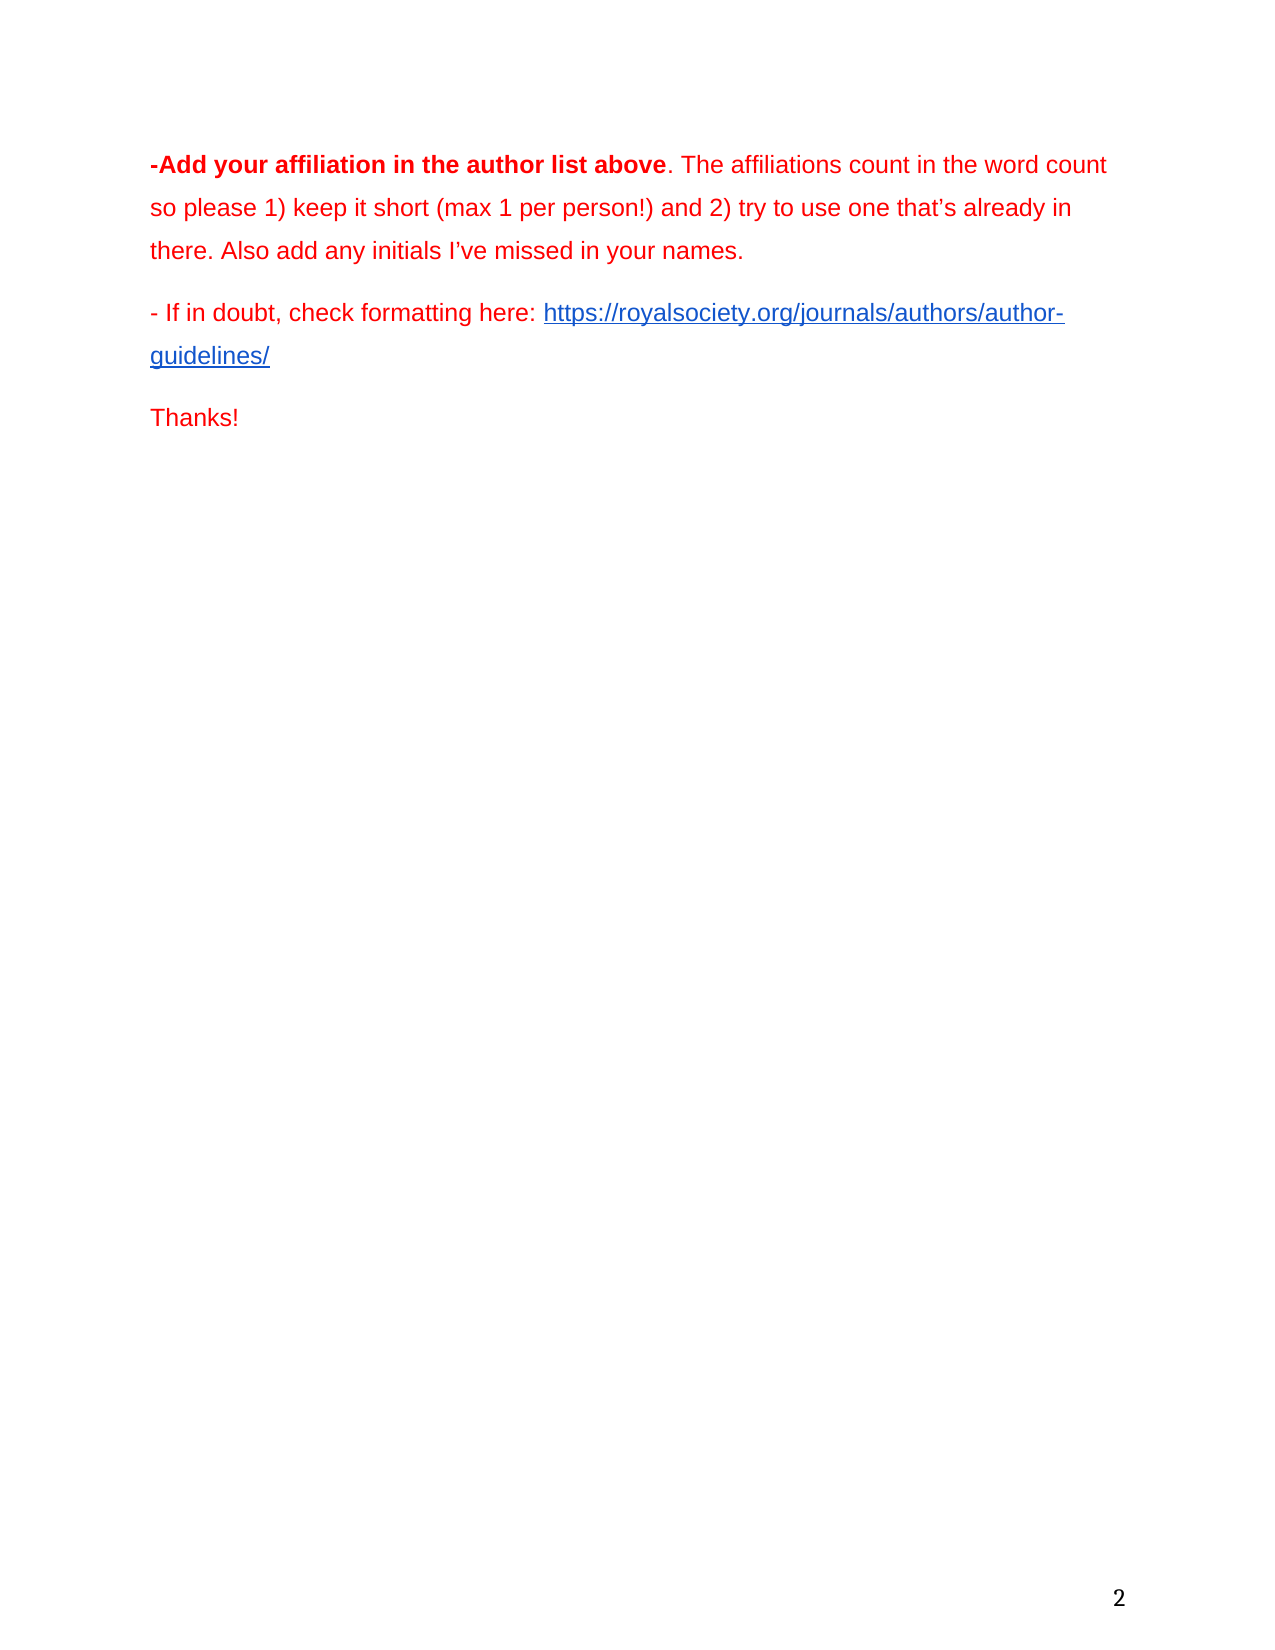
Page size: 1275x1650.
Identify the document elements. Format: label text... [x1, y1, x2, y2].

text -Add your affiliation in the author list above. The affiliations count in the word count so please 1) keep it short (max 1 per person!) and 2) try to use one that’s already in there. Also add any initials I’ve missed in your names. [150, 150, 1125, 265]
text - If in doubt, check formatting here: https://royalsociety.org/journals/authors/author-guidelines/ [150, 298, 1125, 370]
text Thanks! [150, 403, 1125, 432]
